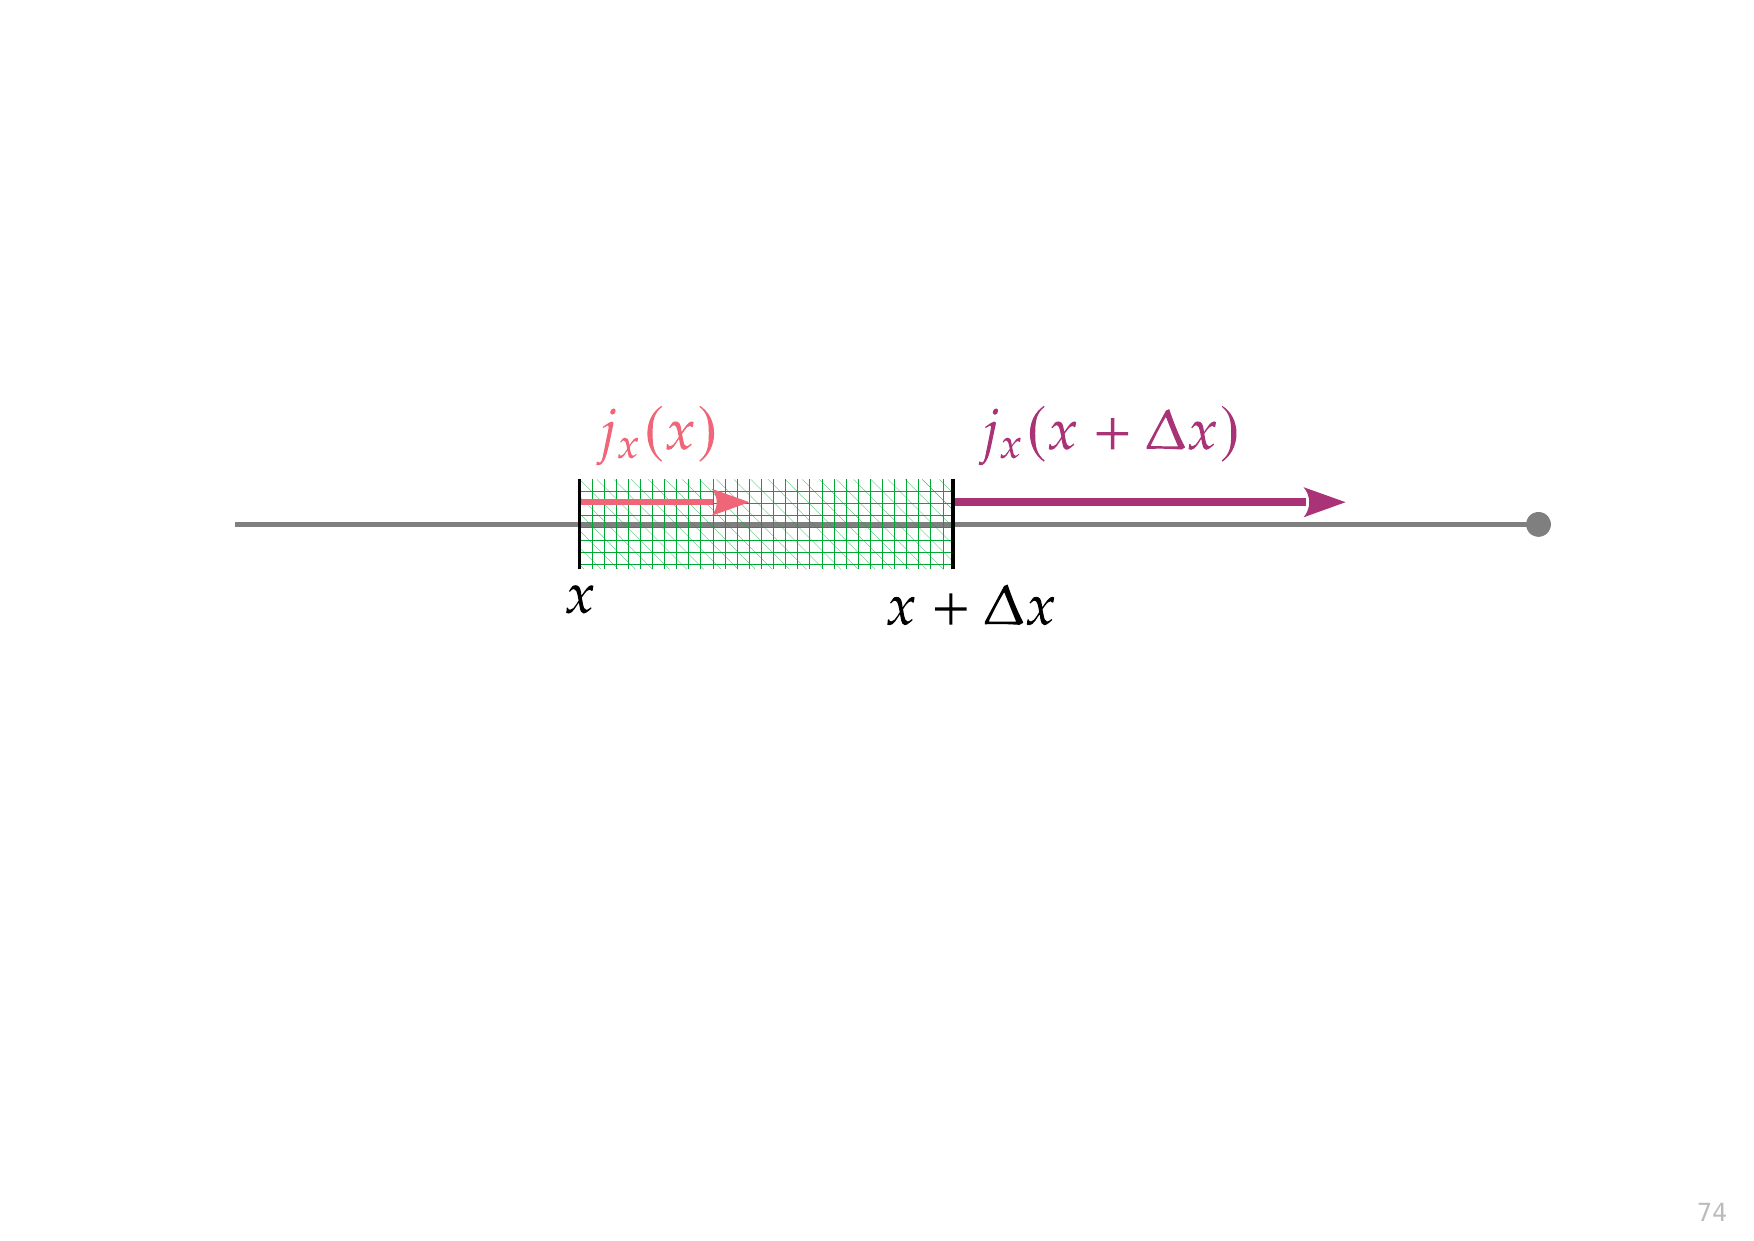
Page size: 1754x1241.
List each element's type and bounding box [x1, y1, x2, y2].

text_box [618, 437, 639, 459]
text_box [666, 421, 694, 450]
text_box [978, 421, 997, 466]
text_box [566, 585, 594, 614]
text_box [1029, 405, 1045, 462]
text_box [1026, 596, 1055, 626]
text_box [610, 408, 616, 415]
text_box [887, 596, 915, 626]
text_box [1221, 405, 1237, 462]
text_box [1000, 437, 1021, 459]
text_box [596, 421, 614, 466]
text_box [984, 584, 1024, 625]
text_box [647, 405, 663, 462]
text_box [935, 593, 967, 625]
text_box [1188, 421, 1217, 450]
text_box [1048, 421, 1077, 450]
text_box [579, 479, 951, 570]
text_box [1096, 418, 1129, 450]
text_box [699, 405, 715, 462]
text_box [1146, 409, 1185, 450]
text_box [992, 408, 999, 415]
